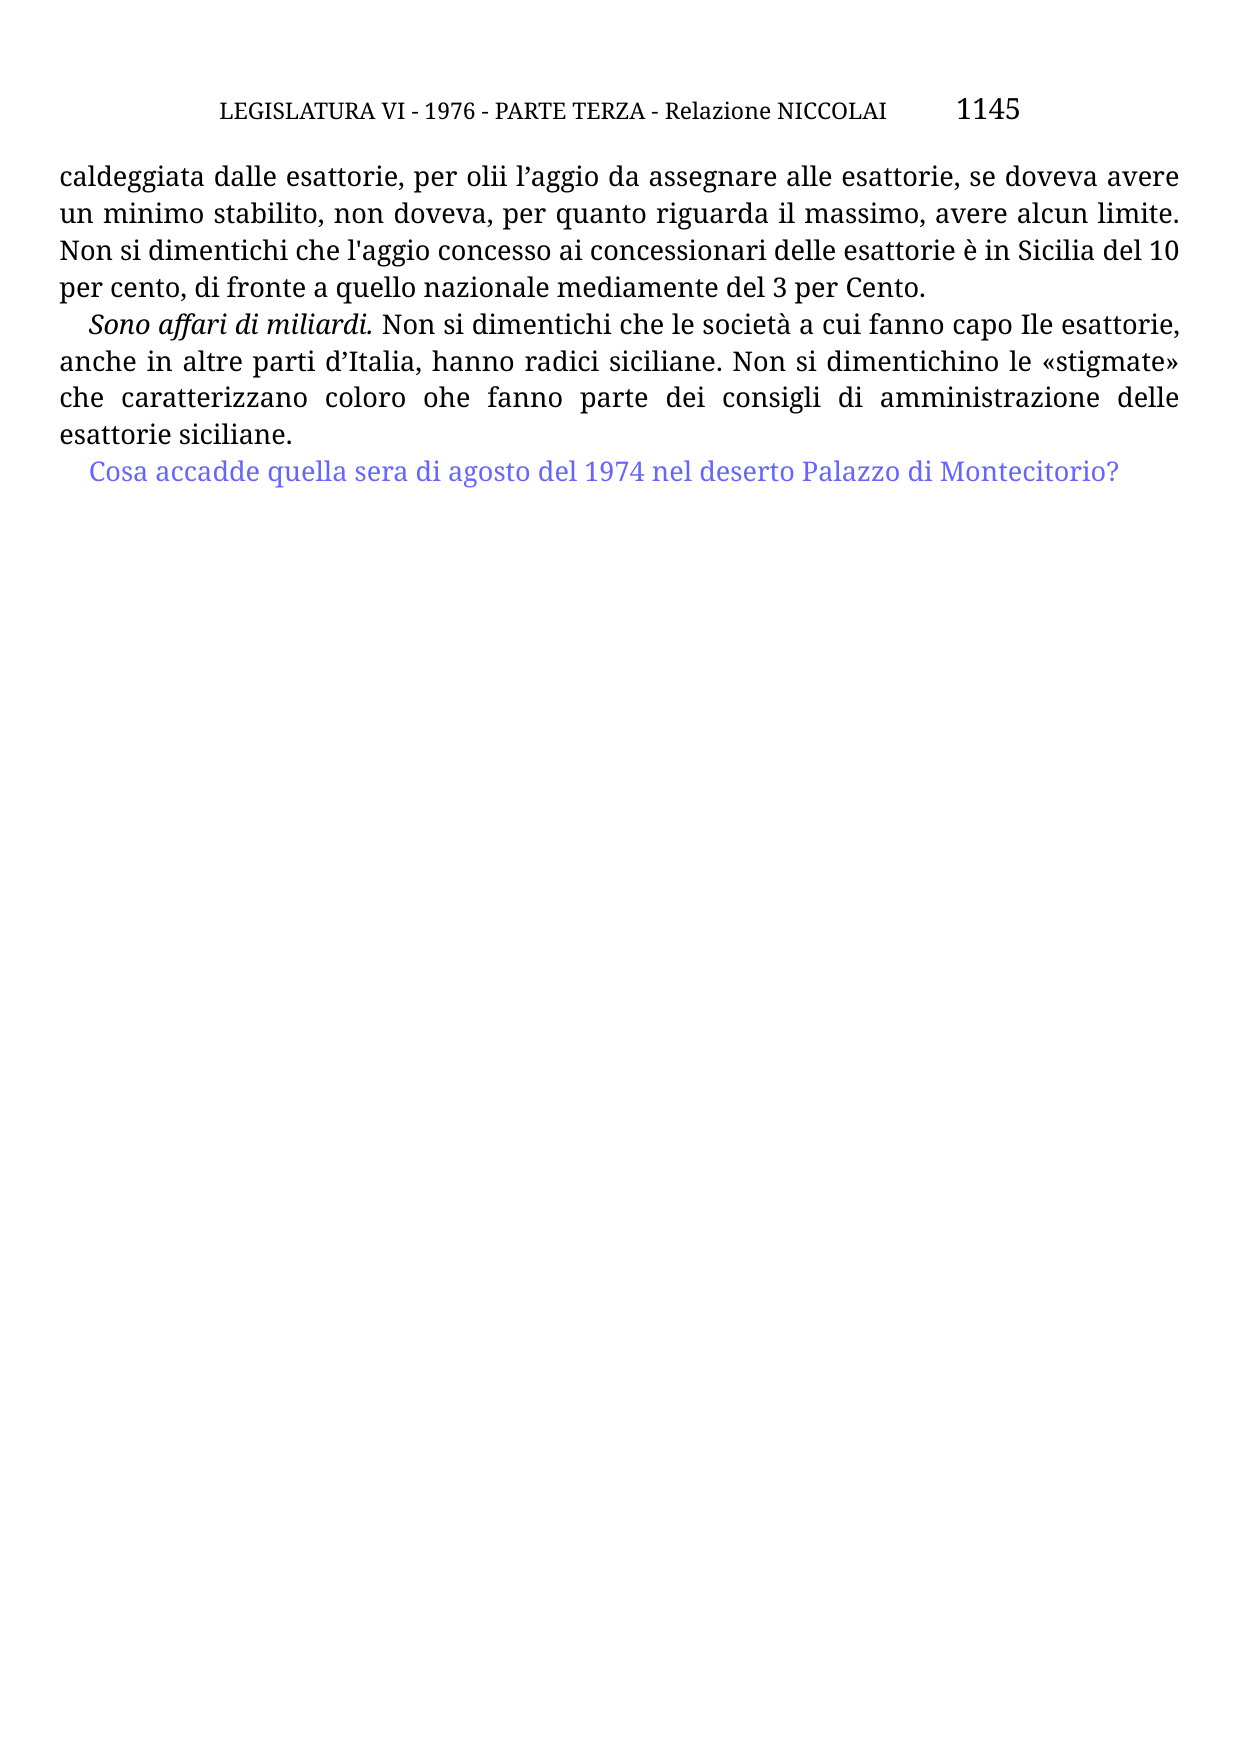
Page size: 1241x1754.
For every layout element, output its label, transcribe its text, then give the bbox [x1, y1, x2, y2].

text Sono affari di miliardi. Non si dimentichi che le società a cui fanno capo Ile esattorie, anche in altre parti d’Italia, hanno radici siciliane. Non si dimentichino le «stigmate» che caratterizzano coloro ohe fanno parte dei consigli di amministrazione delle esattorie siciliane. [59, 305, 1181, 453]
text caldeggiata dalle esattorie, per olii l’aggio da assegnare alle esattorie, se doveva avere un minimo stabilito, non doveva, per quanto riguarda il massimo, avere alcun limite. Non si dimentichi che l'aggio concesso ai concessionari delle esattorie è in Sicilia del 10 per cento, di fronte a quello nazionale mediamente del 3 per Cento. [59, 158, 1181, 305]
text Cosa accadde quella sera di agosto del 1974 nel deserto Palazzo di Montecitorio? [59, 453, 1181, 489]
